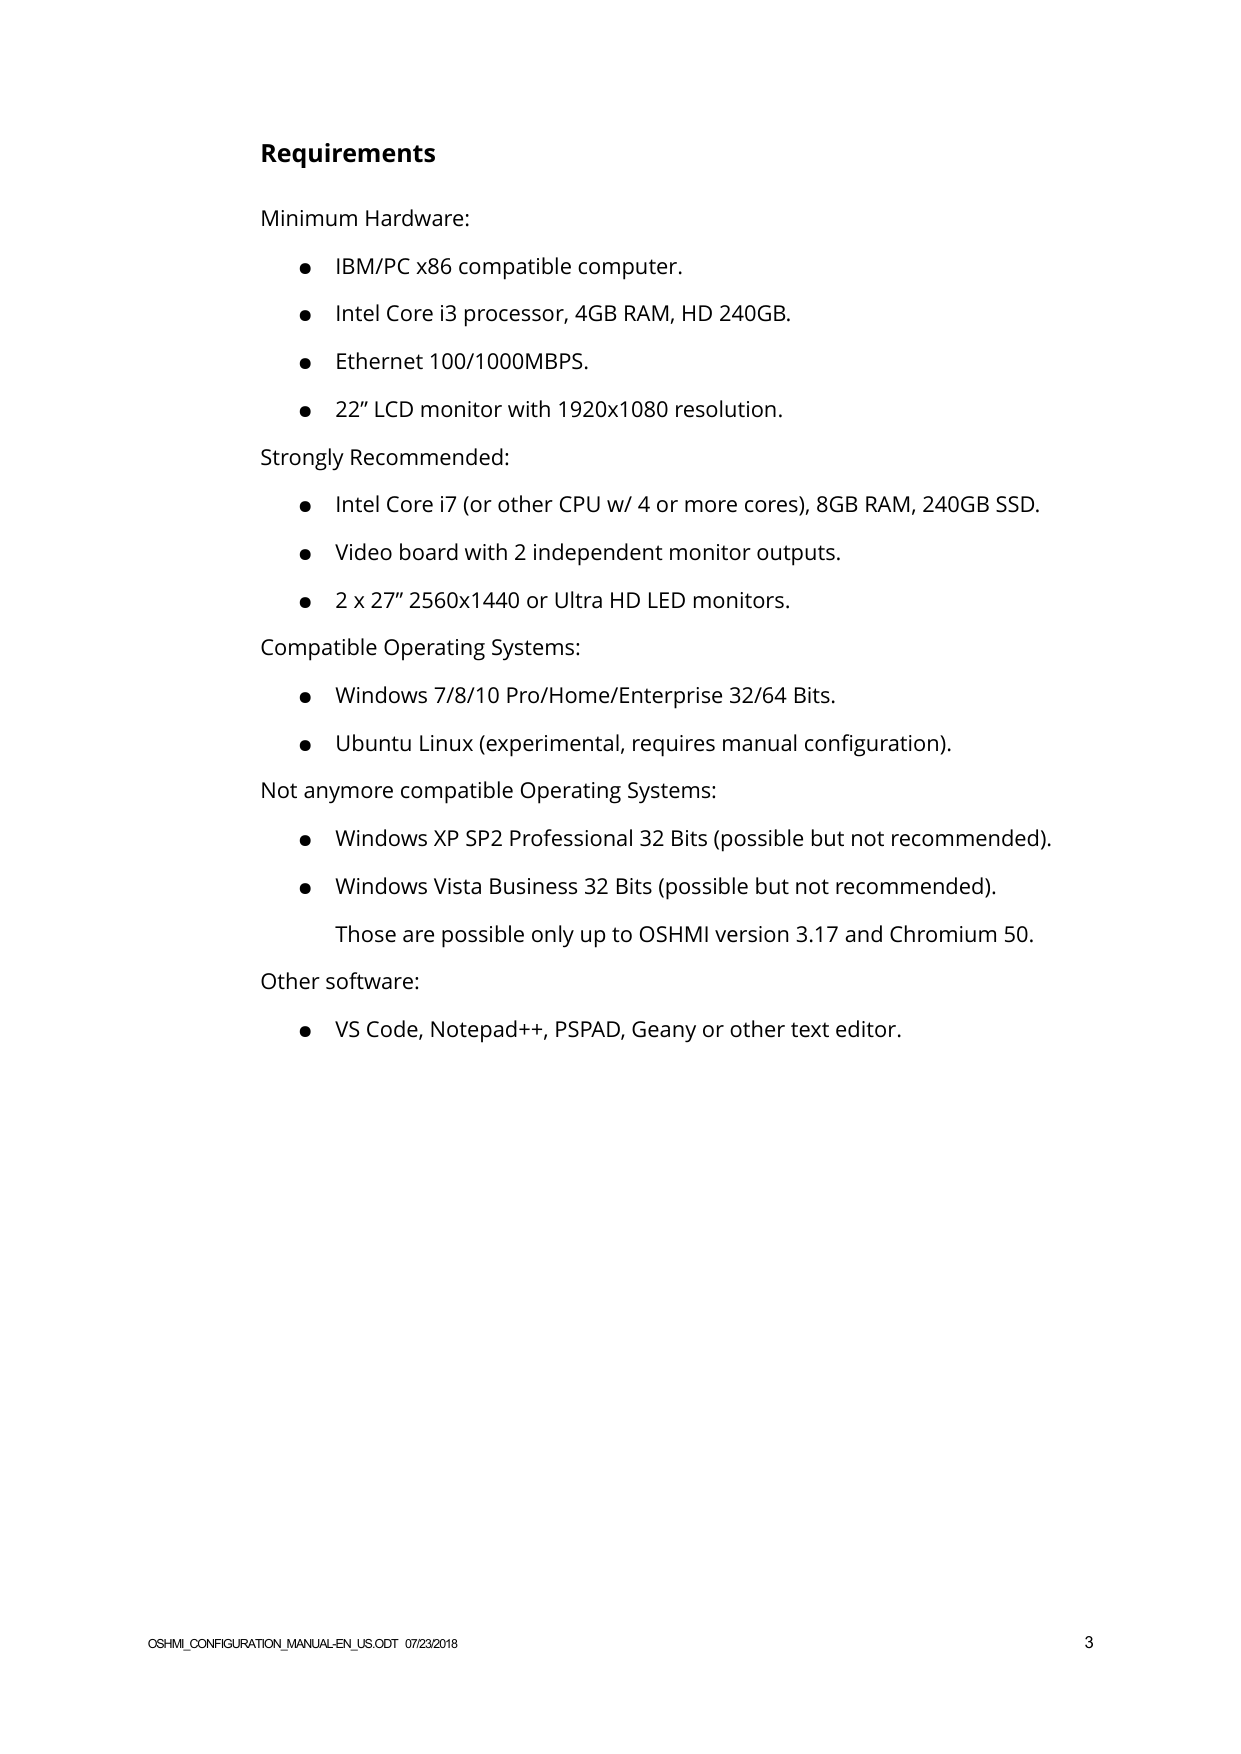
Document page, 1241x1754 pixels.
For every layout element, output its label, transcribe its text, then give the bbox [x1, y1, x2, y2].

list 2 x 27” 2560x1440 or Ultra HD LED monitors. [298, 584, 1093, 614]
list Intel Core i3 processor, 4GB RAM, HD 240GB. [298, 298, 1093, 328]
text Other software: [260, 966, 1093, 996]
text Compatible Operating Systems: [260, 632, 1093, 662]
text Strongly Recommended: [260, 441, 1093, 471]
list Ethernet 100/1000MBPS. [298, 346, 1093, 376]
list Video board with 2 independent monitor outputs. [298, 537, 1093, 567]
text Not anymore compatible Operating Systems: [260, 775, 1093, 805]
subtitle Requirements [260, 136, 1093, 170]
list 22” LCD monitor with 1920x1080 resolution. [298, 394, 1093, 423]
list Windows 7/8/10 Pro/Home/Enterprise 32/64 Bits. [298, 680, 1093, 710]
list Windows XP SP2 Professional 32 Bits (possible but not recommended). [298, 823, 1093, 853]
list VS Code, Notepad++, PSPAD, Geany or other text editor. [298, 1014, 1093, 1044]
list Those are possible only up to OSHMI version 3.17 and Chromium 50. [298, 918, 1093, 948]
list Ubuntu Linux (experimental, requires manual configuration). [298, 728, 1093, 757]
list Intel Core i7 (or other CPU w/ 4 or more cores), 8GB RAM, 240GB SSD. [298, 489, 1093, 519]
list Windows Vista Business 32 Bits (possible but not recommended). [298, 871, 1093, 901]
text Minimum Hardware: [260, 203, 1093, 233]
list IBM/PC x86 compatible computer. [298, 251, 1093, 280]
